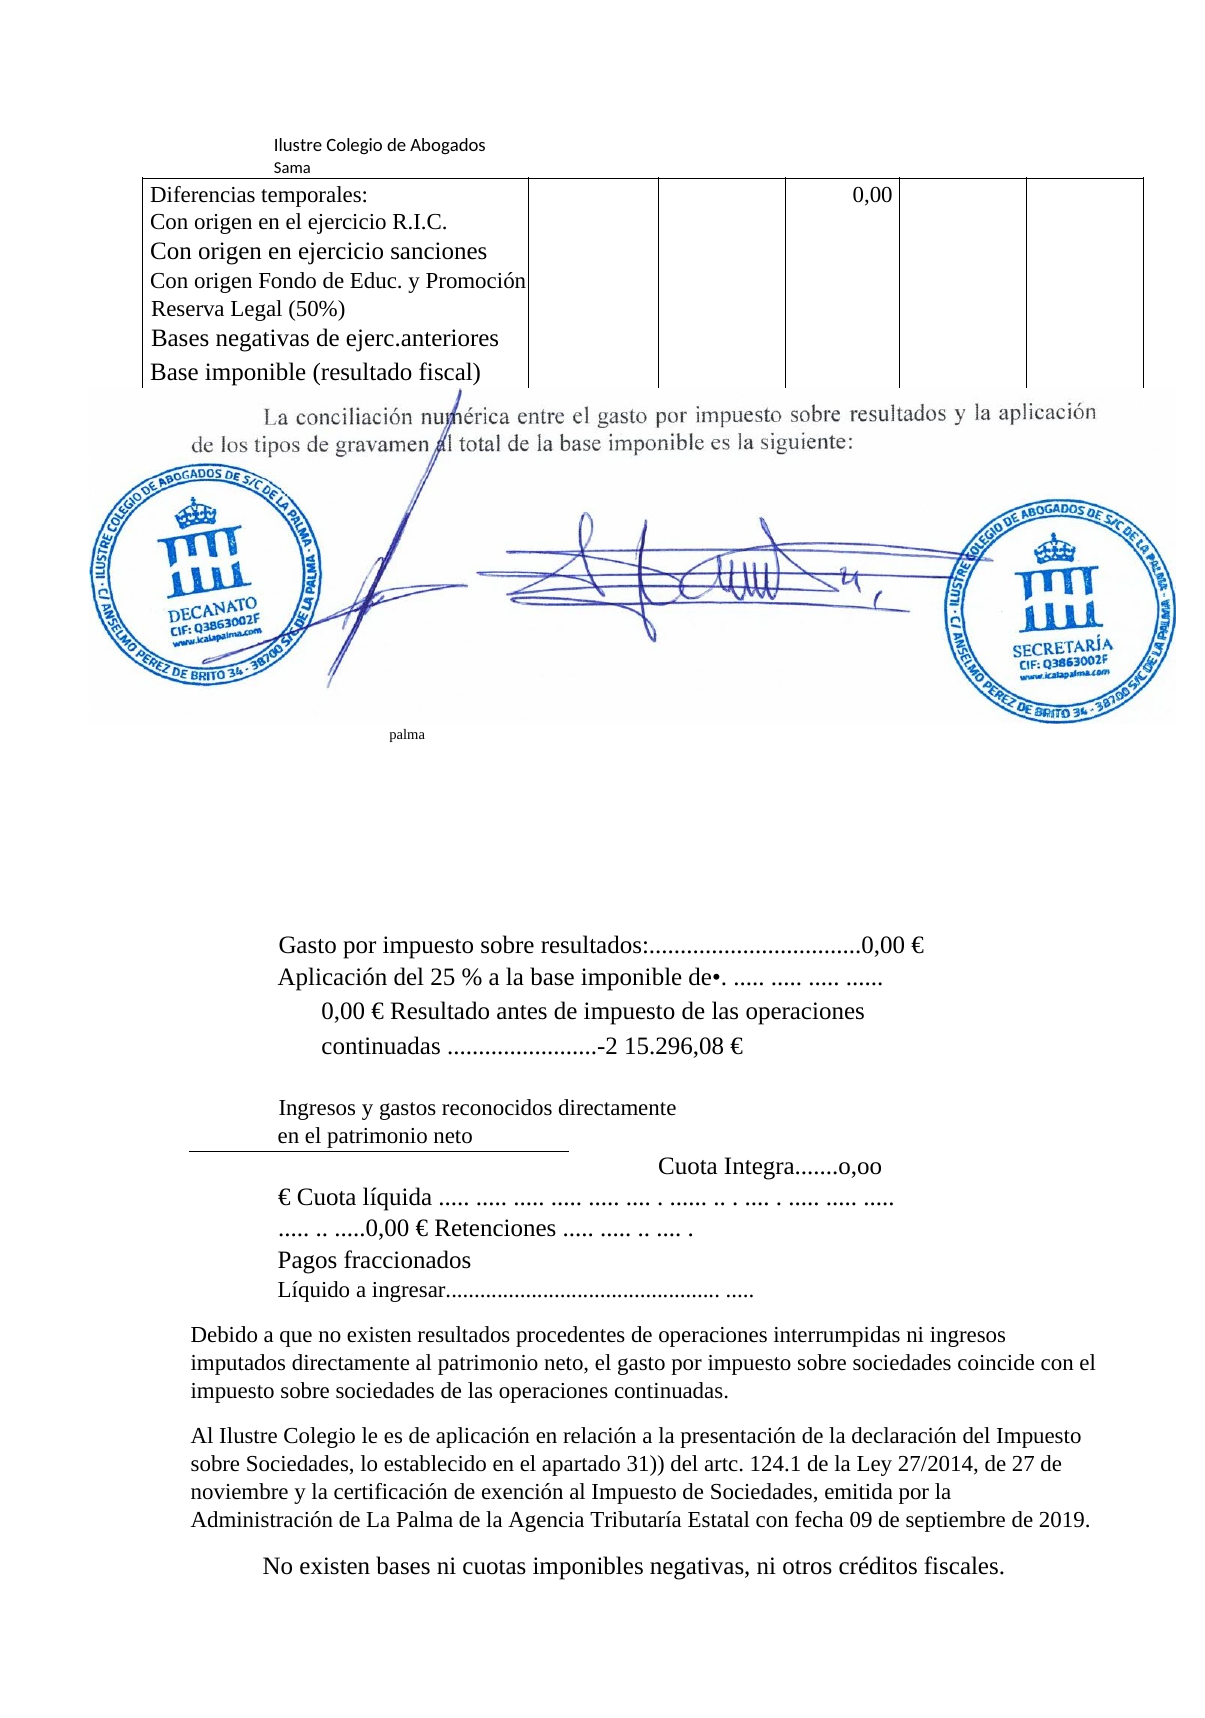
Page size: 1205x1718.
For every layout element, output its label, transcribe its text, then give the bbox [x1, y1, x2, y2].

table_cell [1027, 179, 1143, 388]
table_cell 0,00 [786, 179, 899, 388]
text Gasto por impuesto sobre resultados:..................................0,00 € [278, 930, 1098, 959]
text Aplicación del 25 % a la base imponible de•. ..... ..... ..... ...... 0,00 € Resultado antes de impuesto de las operaciones continuadas ........................-2 15.296,08 € [277, 962, 901, 1059]
text No existen bases ni cuotas imponibles negativas, ni otros créditos fiscales. [262, 1551, 1098, 1580]
text Ingresos y gastos reconocidos directamente en el patrimonio neto [277, 1094, 686, 1148]
table_cell [659, 179, 785, 388]
text Debido a que no existen resultados procedentes de operaciones interrumpidas ni ingresos imputados directamente al patrimonio neto, el gasto por impuesto sobre sociedades coincide con el impuesto sobre sociedades de las operaciones continuadas. [190, 1321, 1098, 1403]
text Líquido a ingresar................................................ ..... [277, 1276, 1098, 1302]
text Cuota Integra.......o,oo € Cuota líquida ..... ..... ..... ..... ..... .... . ...... .. . .... . ..... ..... ..... ..... .. .....0,00 € Retenciones ..... ..... .. .... . [277, 1151, 900, 1242]
table_cell [529, 179, 658, 388]
table_cell Diferencias temporales: Con origen en el ejercicio R.I.C. Con origen en ejercicio sanciones Con origen Fondo de Educ. y Promoción Reserva Legal (50%) Bases negativas de ejerc.anteriores Base imponible (resultado fiscal) [143, 179, 528, 388]
text Pagos fraccionados [277, 1245, 1098, 1273]
text Al Ilustre Colegio le es de aplicación en relación a la presentación de la declaración del Impuesto sobre Sociedades, lo establecido en el apartado 31)) del artc. 124.1 de la Ley 27/2014, de 27 de noviembre y la certificación de exención al Impuesto de Sociedades, emitida por la Administración de La Palma de la Agencia Tributaría Estatal con fecha 09 de septiembre de 2019. [190, 1422, 1098, 1533]
table_cell [900, 179, 1026, 388]
text palma [389, 726, 1099, 743]
